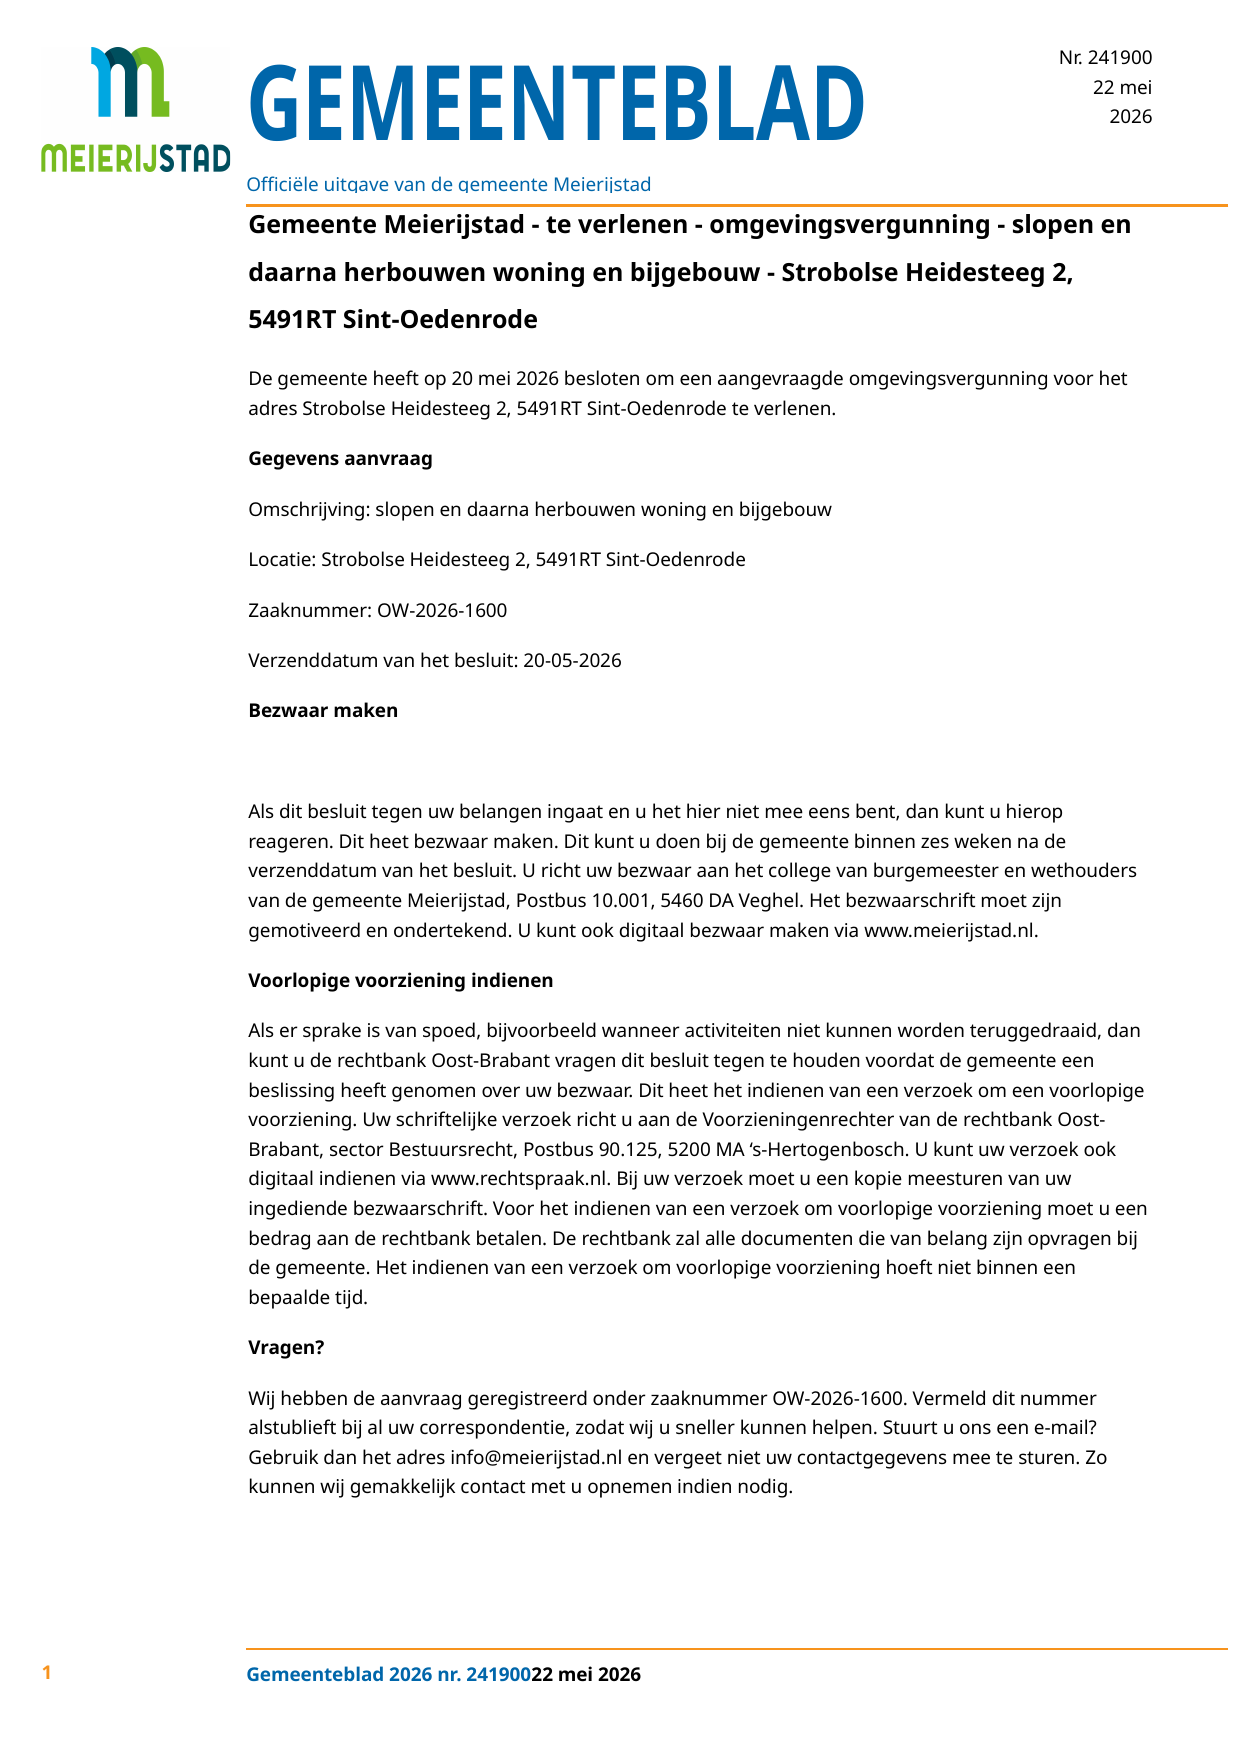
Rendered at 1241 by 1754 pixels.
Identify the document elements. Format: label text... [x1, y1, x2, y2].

text Bezwaar maken [248, 698, 1152, 723]
text Zaaknummer: OW-2026-1600 [248, 597, 1152, 622]
text Als er sprake is van spoed, bijvoorbeeld wanneer activiteiten niet kunnen worden teruggedraaid, dan kunt u de rechtbank Oost-Brabant vragen dit besluit tegen te houden voordat de gemeente een beslissing heeft genomen over uw bezwaar. Dit heet het indienen van een verzoek om een voorlopige voorziening. Uw schriftelijke verzoek richt u aan de Voorzieningenrechter van de rechtbank Oost-Brabant, sector Bestuursrecht, Postbus 90.125, 5200 MA ‘s-Hertogenbosch. U kunt uw verzoek ook digitaal indienen via www.rechtspraak.nl. Bij uw verzoek moet u een kopie meesturen van uw ingediende bezwaarschrift. Voor het indienen van een verzoek om voorlopige voorziening moet u een bedrag aan de rechtbank betalen. De rechtbank zal alle documenten die van belang zijn opvragen bij de gemeente. Het indienen van een verzoek om voorlopige voorziening hoeft niet binnen een bepaalde tijd. [248, 1018, 1152, 1309]
text Voorlopige voorziening indienen [248, 967, 1152, 993]
text Als dit besluit tegen uw belangen ingaat en u het hier niet mee eens bent, dan kunt u hierop reageren. Dit heet bezwaar maken. Dit kunt u doen bij de gemeente binnen zes weken na de verzenddatum van het besluit. U richt uw bezwaar aan het college van burgemeester en wethouders van de gemeente Meierijstad, Postbus 10.001, 5460 DA Veghel. Het bezwaarschrift moet zijn gemotiveerd en ondertekend. U kunt ook digitaal bezwaar maken via www.meierijstad.nl. [248, 798, 1152, 942]
text Wij hebben de aanvraag geregistreerd onder zaaknummer OW-2026-1600. Vermeld dit nummer alstublieft bij al uw correspondentie, zodat wij u sneller kunnen helpen. Stuurt u ons een e-mail? Gebruik dan het adres info@meierijstad.nl en vergeet niet uw contactgegevens mee te sturen. Zo kunnen wij gemakkelijk contact met u opnemen indien nodig. [248, 1385, 1152, 1499]
text De gemeente heeft op 20 mei 2026 besloten om een aangevraagde omgevingsvergunning voor het adres Strobolse Heidesteeg 2, 5491RT Sint-Oedenrode te verlenen. [248, 366, 1152, 421]
text Gemeente Meierijstad - te verlenen - omgevingsvergunning - slopen en daarna herbouwen woning en bijgebouw - Strobolse Heidesteeg 2, 5491RT Sint-Oedenrode [248, 207, 1152, 336]
picture [41, 47, 231, 172]
text Omschrijving: slopen en daarna herbouwen woning en bijgebouw [248, 496, 1152, 522]
text Gegevens aanvraag [248, 446, 1152, 471]
text Vragen? [248, 1334, 1152, 1360]
text Locatie: Strobolse Heidesteeg 2, 5491RT Sint-Oedenrode [248, 546, 1152, 572]
text Verzenddatum van het besluit: 20-05-2026 [248, 647, 1152, 673]
